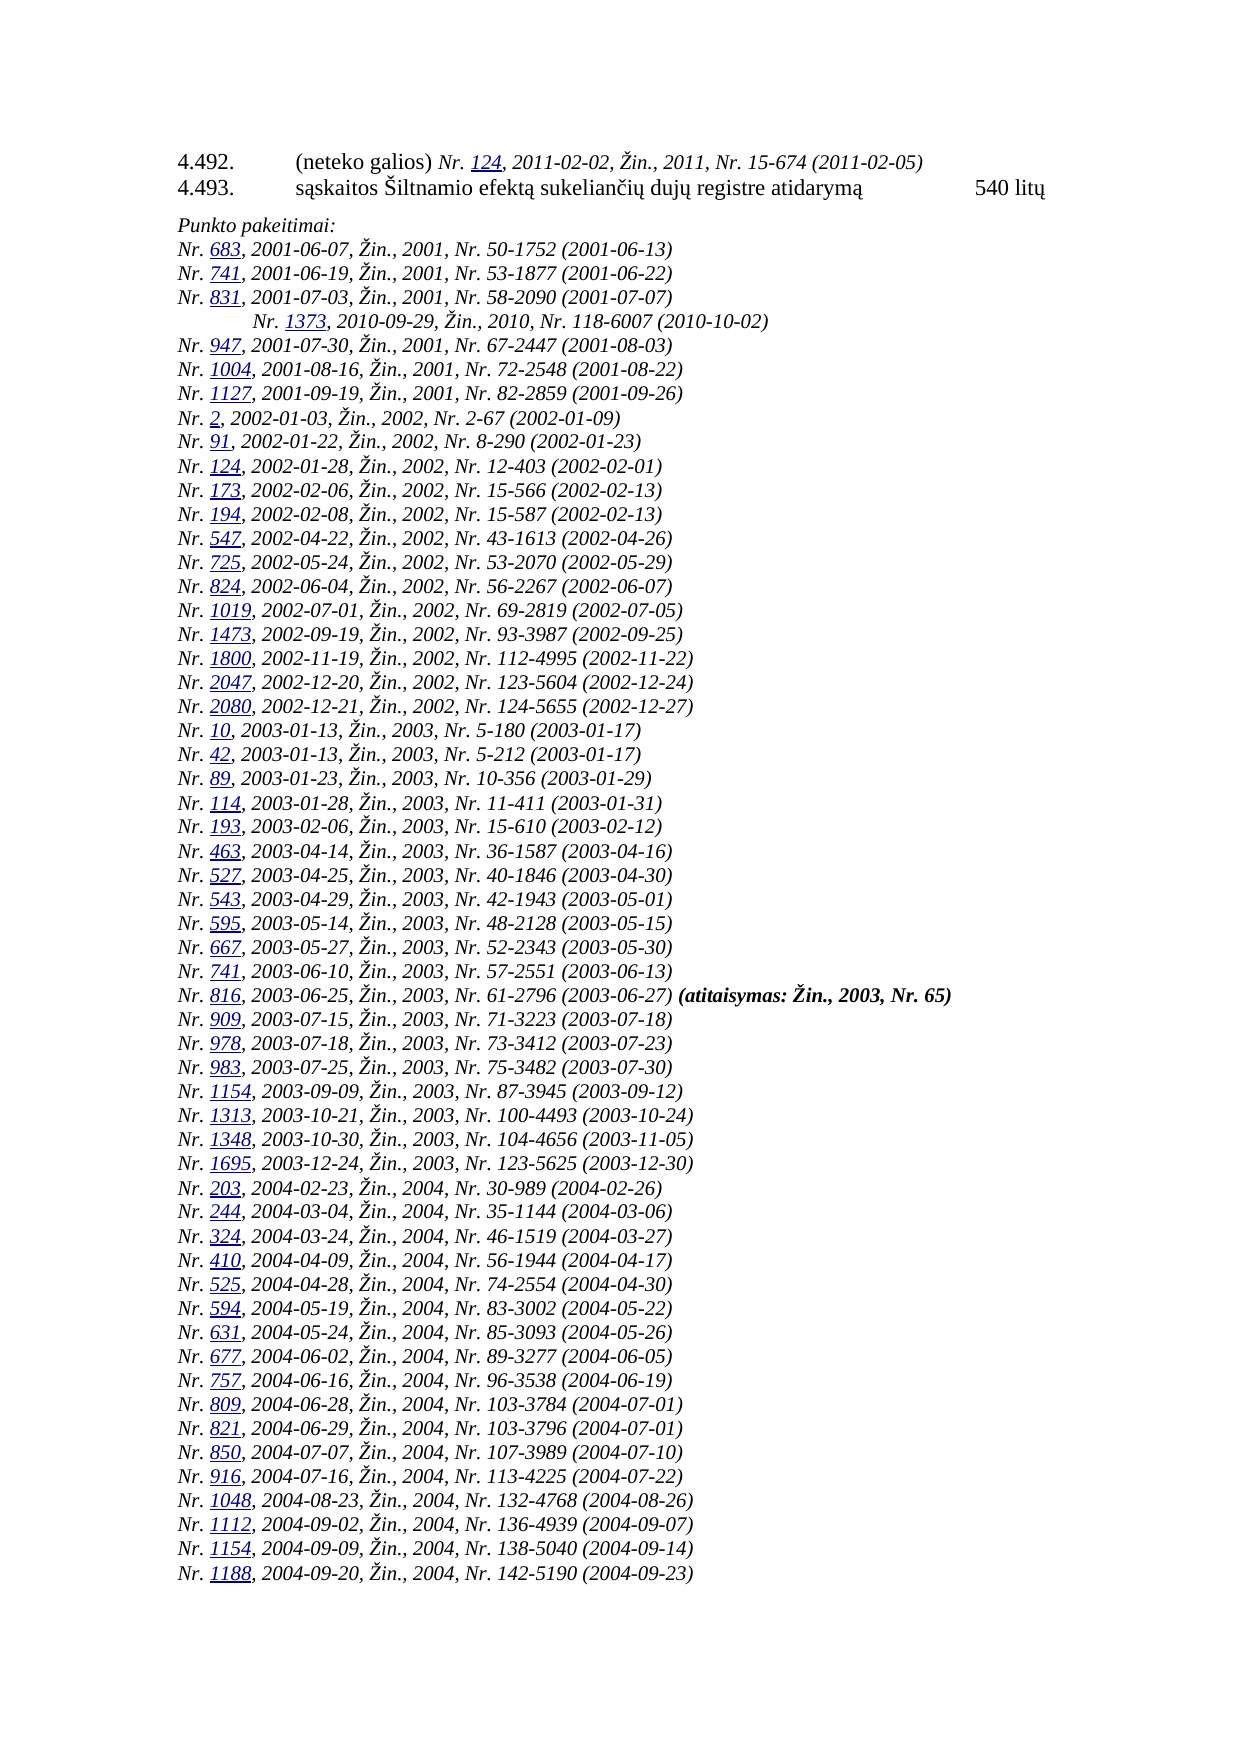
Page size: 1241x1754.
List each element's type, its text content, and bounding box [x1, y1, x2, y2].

text Nr. 667, 2003-05-27, Žin., 2003, Nr. 52-2343 (2003-05-30) [177, 935, 1122, 959]
text Nr. 594, 2004-05-19, Žin., 2004, Nr. 83-3002 (2004-05-22) [177, 1296, 1122, 1320]
text Nr. 1127, 2001-09-19, Žin., 2001, Nr. 82-2859 (2001-09-26) [177, 381, 1122, 405]
text Nr. 1373, 2010-09-29, Žin., 2010, Nr. 118-6007 (2010-10-02) [252, 309, 1122, 333]
text Nr. 677, 2004-06-02, Žin., 2004, Nr. 89-3277 (2004-06-05) [177, 1344, 1122, 1368]
text Nr. 410, 2004-04-09, Žin., 2004, Nr. 56-1944 (2004-04-17) [177, 1248, 1122, 1272]
text Nr. 595, 2003-05-14, Žin., 2003, Nr. 48-2128 (2003-05-15) [177, 911, 1122, 935]
text Nr. 10, 2003-01-13, Žin., 2003, Nr. 5-180 (2003-01-17) [177, 718, 1122, 742]
text Nr. 114, 2003-01-28, Žin., 2003, Nr. 11-411 (2003-01-31) [177, 790, 1122, 814]
text Nr. 1313, 2003-10-21, Žin., 2003, Nr. 100-4493 (2003-10-24) [177, 1103, 1122, 1127]
text Nr. 983, 2003-07-25, Žin., 2003, Nr. 75-3482 (2003-07-30) [177, 1055, 1122, 1079]
text Nr. 194, 2002-02-08, Žin., 2002, Nr. 15-587 (2002-02-13) [177, 502, 1122, 526]
text Nr. 1154, 2003-09-09, Žin., 2003, Nr. 87-3945 (2003-09-12) [177, 1079, 1122, 1103]
text Nr. 947, 2001-07-30, Žin., 2001, Nr. 67-2447 (2001-08-03) [177, 333, 1122, 357]
text Nr. 1004, 2001-08-16, Žin., 2001, Nr. 72-2548 (2001-08-22) [177, 357, 1122, 381]
text Nr. 916, 2004-07-16, Žin., 2004, Nr. 113-4225 (2004-07-22) [177, 1464, 1122, 1488]
text Nr. 2047, 2002-12-20, Žin., 2002, Nr. 123-5604 (2002-12-24) [177, 670, 1122, 694]
text Nr. 1695, 2003-12-24, Žin., 2003, Nr. 123-5625 (2003-12-30) [177, 1151, 1122, 1175]
text Nr. 816, 2003-06-25, Žin., 2003, Nr. 61-2796 (2003-06-27) (atitaisymas: Žin., 2003, Nr. 65) [177, 983, 1122, 1007]
text Nr. 244, 2004-03-04, Žin., 2004, Nr. 35-1144 (2004-03-06) [177, 1199, 1122, 1223]
text Nr. 1112, 2004-09-02, Žin., 2004, Nr. 136-4939 (2004-09-07) [177, 1512, 1122, 1536]
text Nr. 42, 2003-01-13, Žin., 2003, Nr. 5-212 (2003-01-17) [177, 742, 1122, 766]
text Nr. 978, 2003-07-18, Žin., 2003, Nr. 73-3412 (2003-07-23) [177, 1031, 1122, 1055]
text 4.493. sąskaitos Šiltnamio efektą sukeliančių dujų registre atidarymą 540 litų [177, 174, 1122, 200]
text Nr. 631, 2004-05-24, Žin., 2004, Nr. 85-3093 (2004-05-26) [177, 1320, 1122, 1344]
text Nr. 831, 2001-07-03, Žin., 2001, Nr. 58-2090 (2001-07-07) [177, 285, 1122, 309]
text Nr. 850, 2004-07-07, Žin., 2004, Nr. 107-3989 (2004-07-10) [177, 1440, 1122, 1464]
text Nr. 324, 2004-03-24, Žin., 2004, Nr. 46-1519 (2004-03-27) [177, 1223, 1122, 1248]
text Nr. 525, 2004-04-28, Žin., 2004, Nr. 74-2554 (2004-04-30) [177, 1272, 1122, 1296]
text Nr. 1019, 2002-07-01, Žin., 2002, Nr. 69-2819 (2002-07-05) [177, 598, 1122, 622]
text Nr. 741, 2001-06-19, Žin., 2001, Nr. 53-1877 (2001-06-22) [177, 261, 1122, 285]
text Nr. 809, 2004-06-28, Žin., 2004, Nr. 103-3784 (2004-07-01) [177, 1392, 1122, 1416]
text Nr. 1348, 2003-10-30, Žin., 2003, Nr. 104-4656 (2003-11-05) [177, 1127, 1122, 1151]
text Nr. 463, 2003-04-14, Žin., 2003, Nr. 36-1587 (2003-04-16) [177, 838, 1122, 863]
text Nr. 124, 2002-01-28, Žin., 2002, Nr. 12-403 (2002-02-01) [177, 453, 1122, 478]
text Nr. 821, 2004-06-29, Žin., 2004, Nr. 103-3796 (2004-07-01) [177, 1416, 1122, 1440]
text Nr. 909, 2003-07-15, Žin., 2003, Nr. 71-3223 (2003-07-18) [177, 1007, 1122, 1031]
text Nr. 89, 2003-01-23, Žin., 2003, Nr. 10-356 (2003-01-29) [177, 766, 1122, 790]
text Nr. 1048, 2004-08-23, Žin., 2004, Nr. 132-4768 (2004-08-26) [177, 1488, 1122, 1512]
text Nr. 173, 2002-02-06, Žin., 2002, Nr. 15-566 (2002-02-13) [177, 478, 1122, 502]
text Nr. 547, 2002-04-22, Žin., 2002, Nr. 43-1613 (2002-04-26) [177, 526, 1122, 550]
text Nr. 725, 2002-05-24, Žin., 2002, Nr. 53-2070 (2002-05-29) [177, 550, 1122, 574]
text Nr. 193, 2003-02-06, Žin., 2003, Nr. 15-610 (2003-02-12) [177, 814, 1122, 838]
text Nr. 2080, 2002-12-21, Žin., 2002, Nr. 124-5655 (2002-12-27) [177, 694, 1122, 718]
text Nr. 1154, 2004-09-09, Žin., 2004, Nr. 138-5040 (2004-09-14) [177, 1536, 1122, 1560]
text Nr. 1473, 2002-09-19, Žin., 2002, Nr. 93-3987 (2002-09-25) [177, 622, 1122, 646]
text Nr. 527, 2003-04-25, Žin., 2003, Nr. 40-1846 (2003-04-30) [177, 863, 1122, 887]
text 4.492. (neteko galios) Nr. 124, 2011-02-02, Žin., 2011, Nr. 15-674 (2011-02-05) [177, 148, 930, 174]
text Nr. 1800, 2002-11-19, Žin., 2002, Nr. 112-4995 (2002-11-22) [177, 646, 1122, 670]
text Nr. 741, 2003-06-10, Žin., 2003, Nr. 57-2551 (2003-06-13) [177, 959, 1122, 983]
text Nr. 1188, 2004-09-20, Žin., 2004, Nr. 142-5190 (2004-09-23) [177, 1560, 1122, 1584]
text Nr. 824, 2002-06-04, Žin., 2002, Nr. 56-2267 (2002-06-07) [177, 574, 1122, 598]
text Punkto pakeitimai: [177, 213, 1122, 237]
text Nr. 683, 2001-06-07, Žin., 2001, Nr. 50-1752 (2001-06-13) [177, 237, 1122, 261]
text Nr. 2, 2002-01-03, Žin., 2002, Nr. 2-67 (2002-01-09) [177, 405, 1122, 429]
text Nr. 757, 2004-06-16, Žin., 2004, Nr. 96-3538 (2004-06-19) [177, 1368, 1122, 1392]
text Nr. 203, 2004-02-23, Žin., 2004, Nr. 30-989 (2004-02-26) [177, 1175, 1122, 1199]
text Nr. 543, 2003-04-29, Žin., 2003, Nr. 42-1943 (2003-05-01) [177, 887, 1122, 911]
text Nr. 91, 2002-01-22, Žin., 2002, Nr. 8-290 (2002-01-23) [177, 429, 1122, 453]
